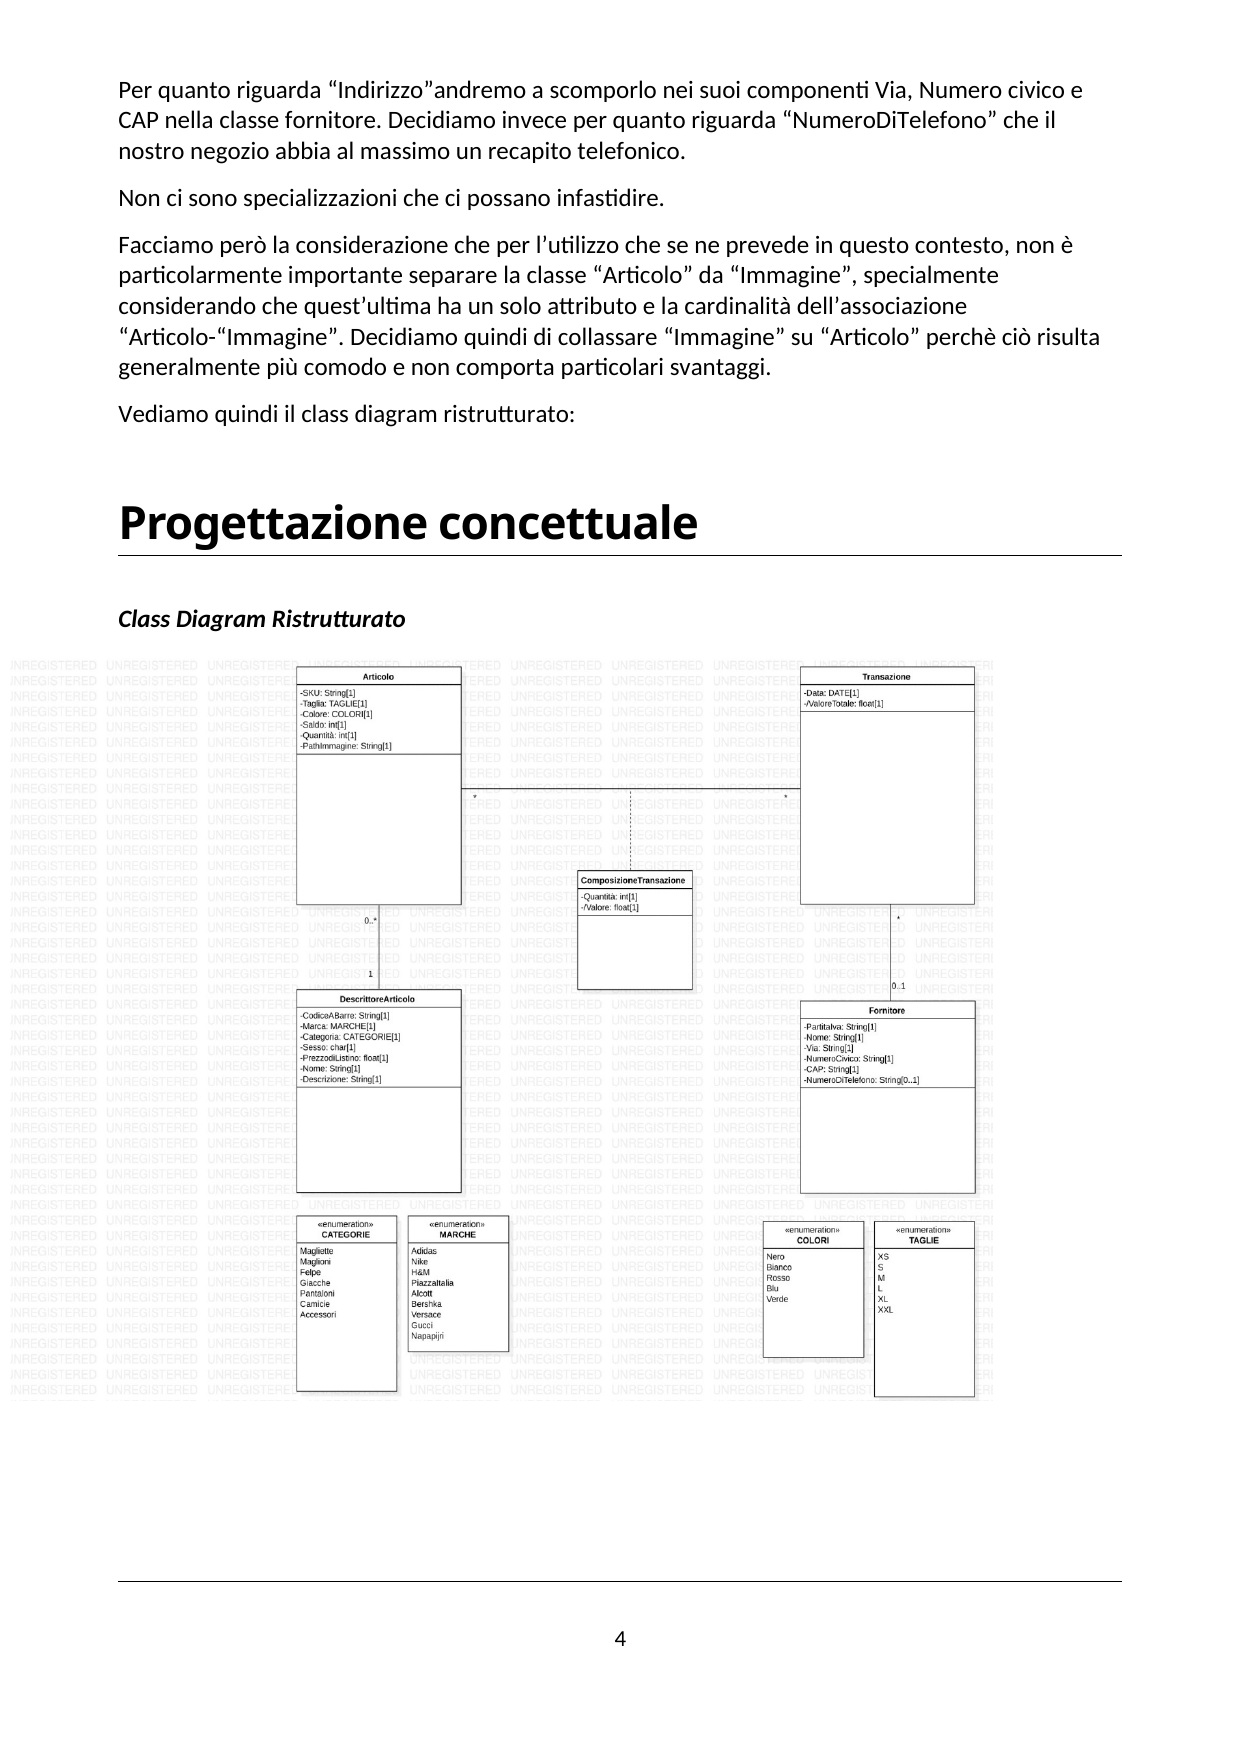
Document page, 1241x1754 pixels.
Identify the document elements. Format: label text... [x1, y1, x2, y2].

text Per quanto riguarda “Indirizzo”andremo a scomporlo nei suoi componenti Via, Numero civico e CAP nella classe fornitore. Decidiamo invece per quanto riguarda “NumeroDiTelefono” che il nostro negozio abbia al massimo un recapito telefonico. [118, 74, 1122, 165]
title Progettazione concettuale [118, 490, 1122, 555]
text Class Diagram Ristrutturato [118, 603, 1122, 633]
text Facciamo però la considerazione che per l’utilizzo che se ne prevede in questo contesto, non è particolarmente importante separare la classe “Articolo” da “Immagine”, specialmente considerando che quest’ultima ha un solo attributo e la cardinalità dell’associazione “Articolo-“Immagine”. Decidiamo quindi di collassare “Immagine” su “Articolo” perchè ciò risulta generalmente più comodo e non comporta particolari svantaggi. [118, 229, 1122, 382]
text Non ci sono specializzazioni che ci possano infastidire. [118, 182, 1122, 212]
text Vediamo quindi il class diagram ristrutturato: [118, 398, 1122, 429]
